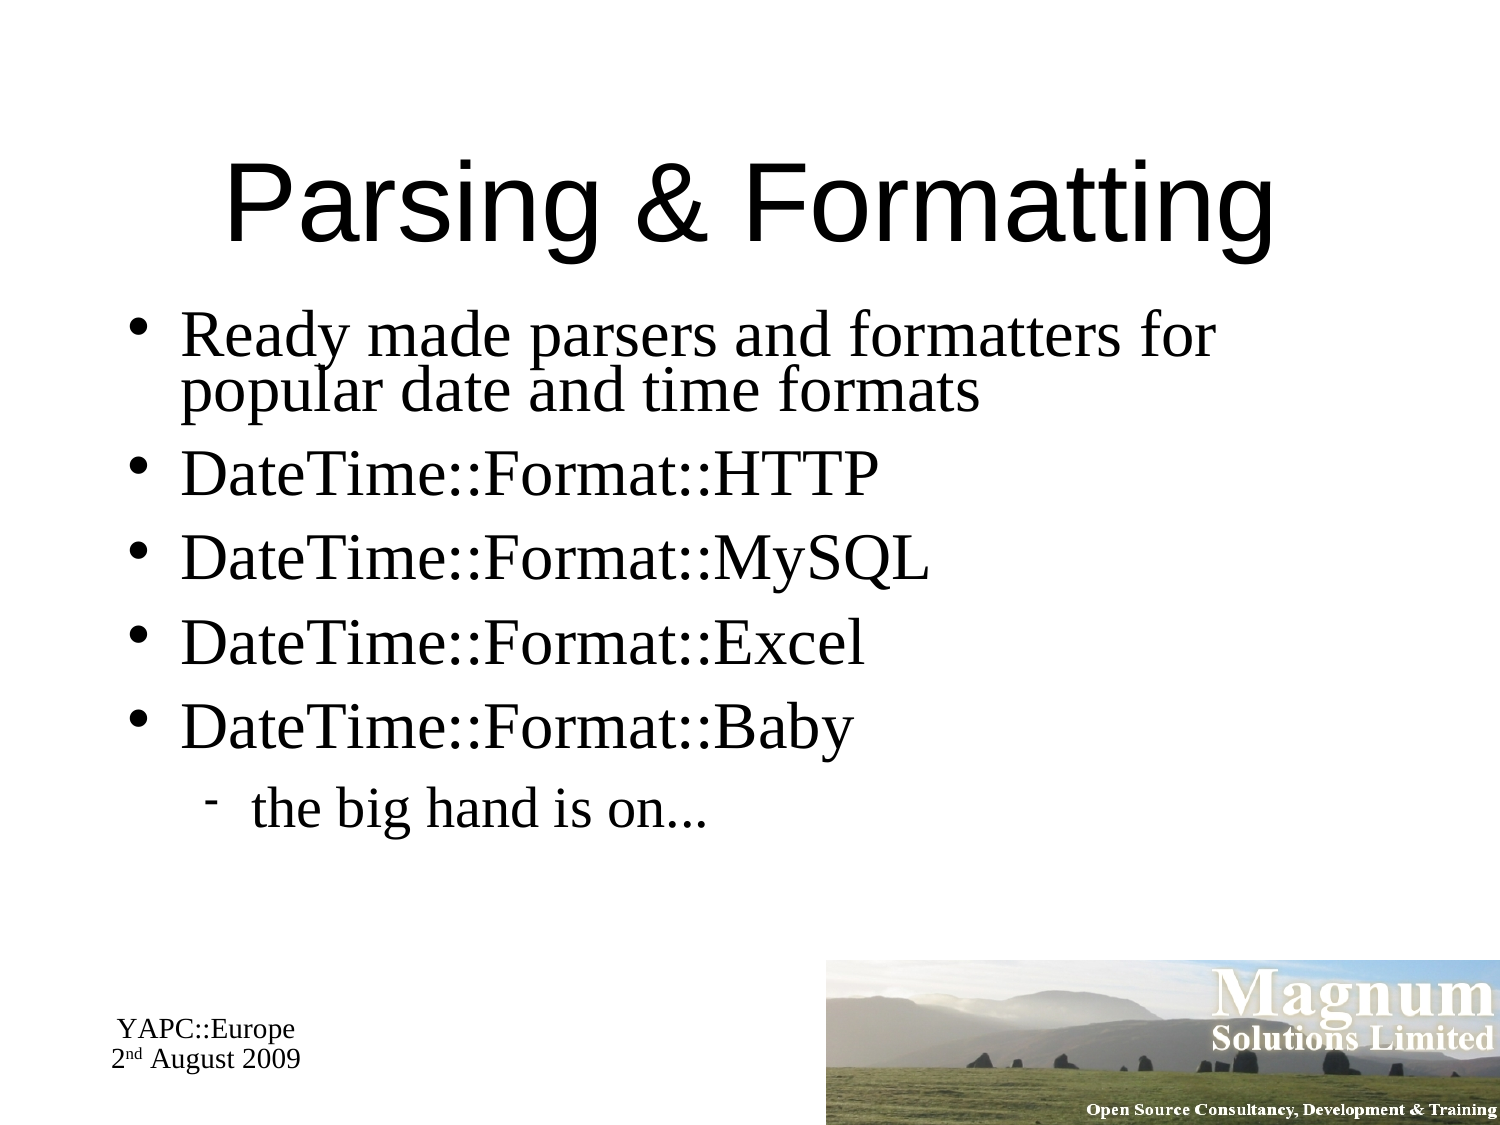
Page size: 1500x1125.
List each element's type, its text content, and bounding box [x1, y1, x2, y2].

picture [826, 960, 1500, 1125]
title Parsing & Formatting [110, 100, 1392, 274]
list Ready made parsers and formatters for popular date and time formats DateTime::Format::HTTP DateTime::Format::MySQL DateTime::Format::Excel DateTime::Format::Baby the big hand is on... [110, 312, 1392, 857]
